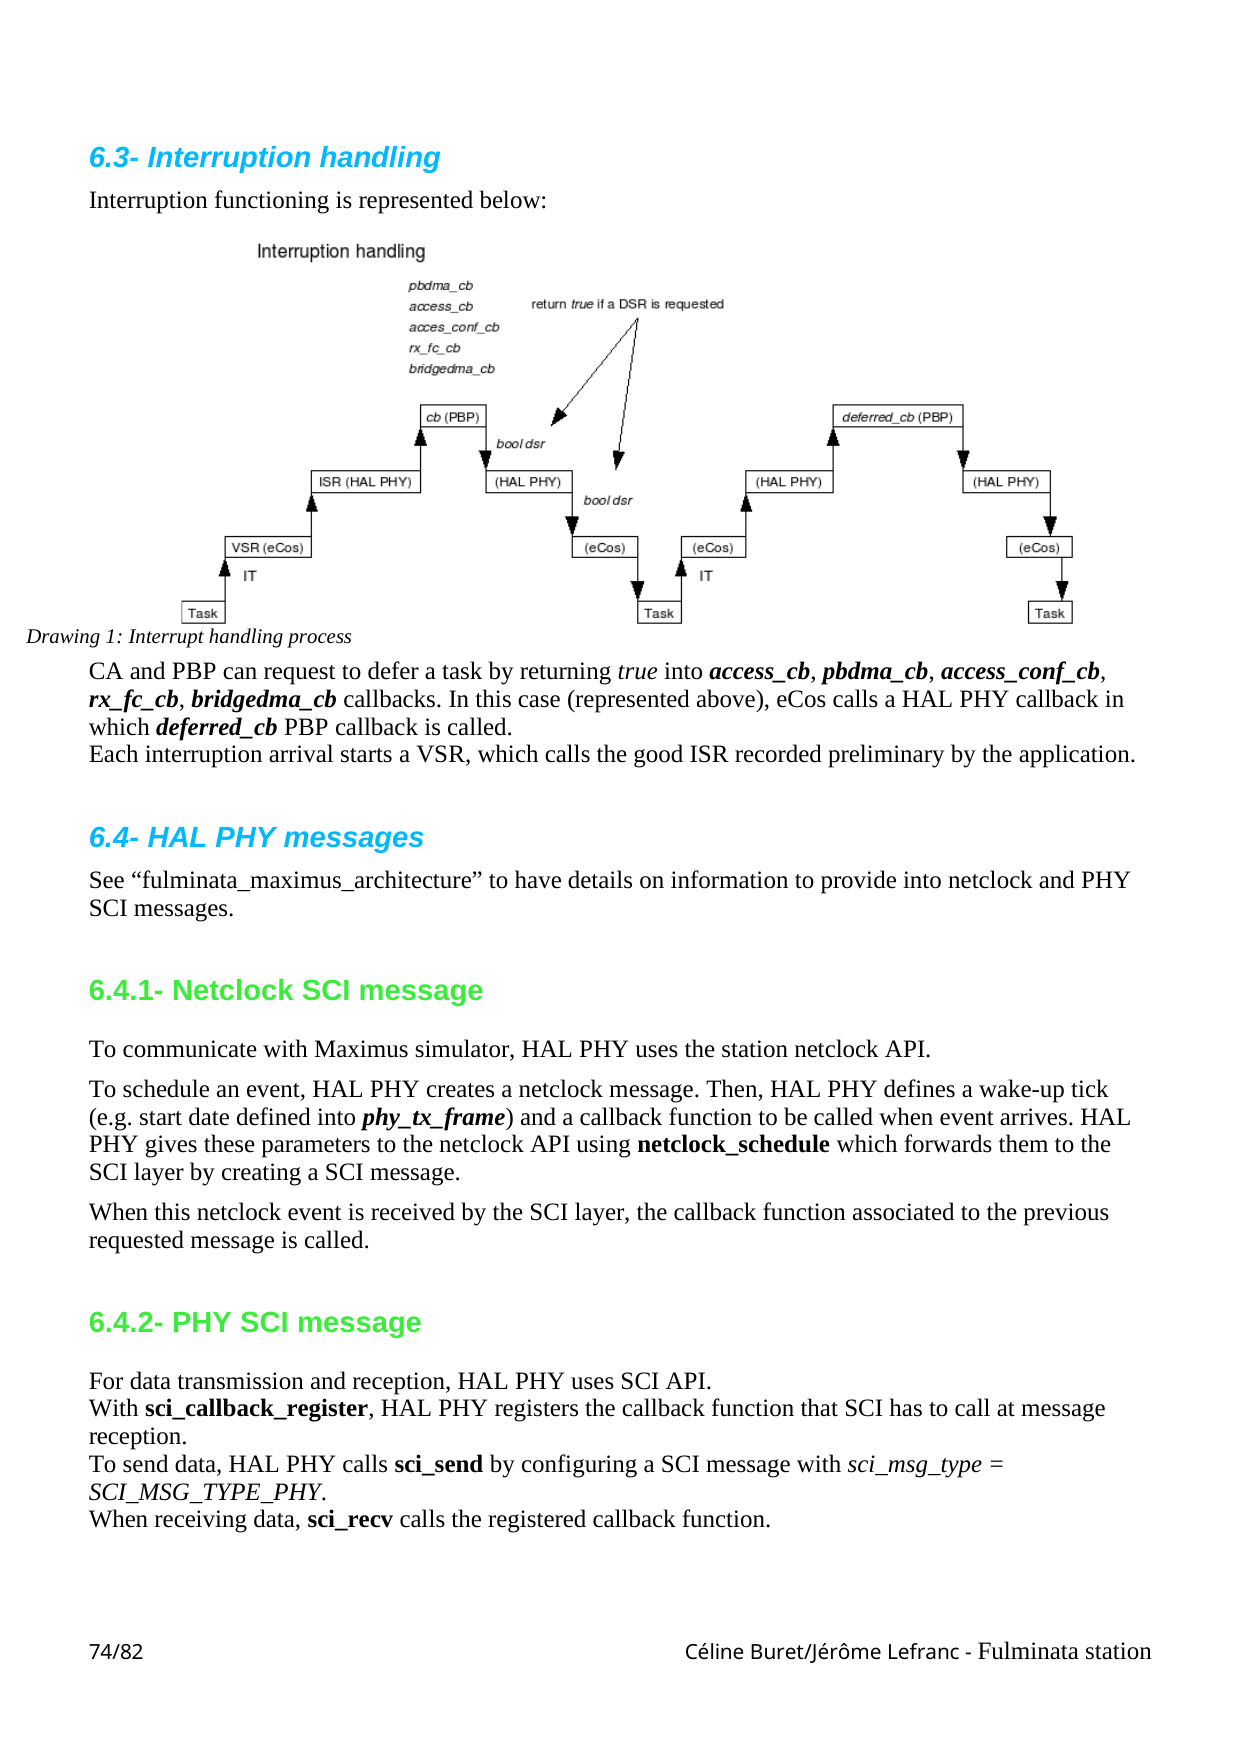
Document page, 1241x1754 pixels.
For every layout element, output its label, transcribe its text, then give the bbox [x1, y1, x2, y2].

subtitle Netclock SCI message [88, 974, 1152, 1007]
subtitle PHY SCI message [88, 1306, 1152, 1339]
text With sci_callback_register, HAL PHY registers the callback function that SCI has to call at message reception. [88, 1394, 1152, 1450]
text Interruption functioning is represented below: [88, 186, 1152, 214]
text When this netclock event is received by the SCI layer, the callback function associated to the previous requested message is called. [88, 1198, 1152, 1254]
subtitle Interruption handling [88, 141, 1152, 174]
text For data transmission and reception, HAL PHY uses SCI API. [88, 1367, 1152, 1394]
text To schedule an event, HAL PHY creates a netclock message. Then, HAL PHY defines a wake-up tick (e.g. start date defined into phy_tx_frame) and a callback function to be called when event arrives. HAL PHY gives these parameters to the netclock API using netclock_schedule which forwards them to the SCI layer by creating a SCI message. [88, 1075, 1152, 1186]
subtitle HAL PHY messages [88, 821, 1152, 854]
text To communicate with Maximus simulator, HAL PHY uses the station netclock API. [88, 1035, 1152, 1062]
text Drawing 1: Interrupt handling process [26, 625, 1228, 648]
text To send data, HAL PHY calls sci_send by configuring a SCI message with sci_msg_type = SCI_MSG_TYPE_PHY. [88, 1450, 1152, 1505]
text Each interruption arrival starts a VSR, which calls the good ISR recorded preliminary by the application. [88, 741, 1152, 768]
picture [181, 230, 1074, 625]
text When receiving data, sci_recv calls the registered callback function. [88, 1505, 1152, 1533]
text See “fulminata_maximus_architecture” to have details on information to provide into netclock and PHY SCI messages. [88, 866, 1152, 922]
text CA and PBP can request to defer a task by returning true into access_cb, pbdma_cb, access_conf_cb, rx_fc_cb, bridgedma_cb callbacks. In this case (represented above), eCos calls a HAL PHY callback in which deferred_cb PBP callback is called. [88, 657, 1152, 741]
